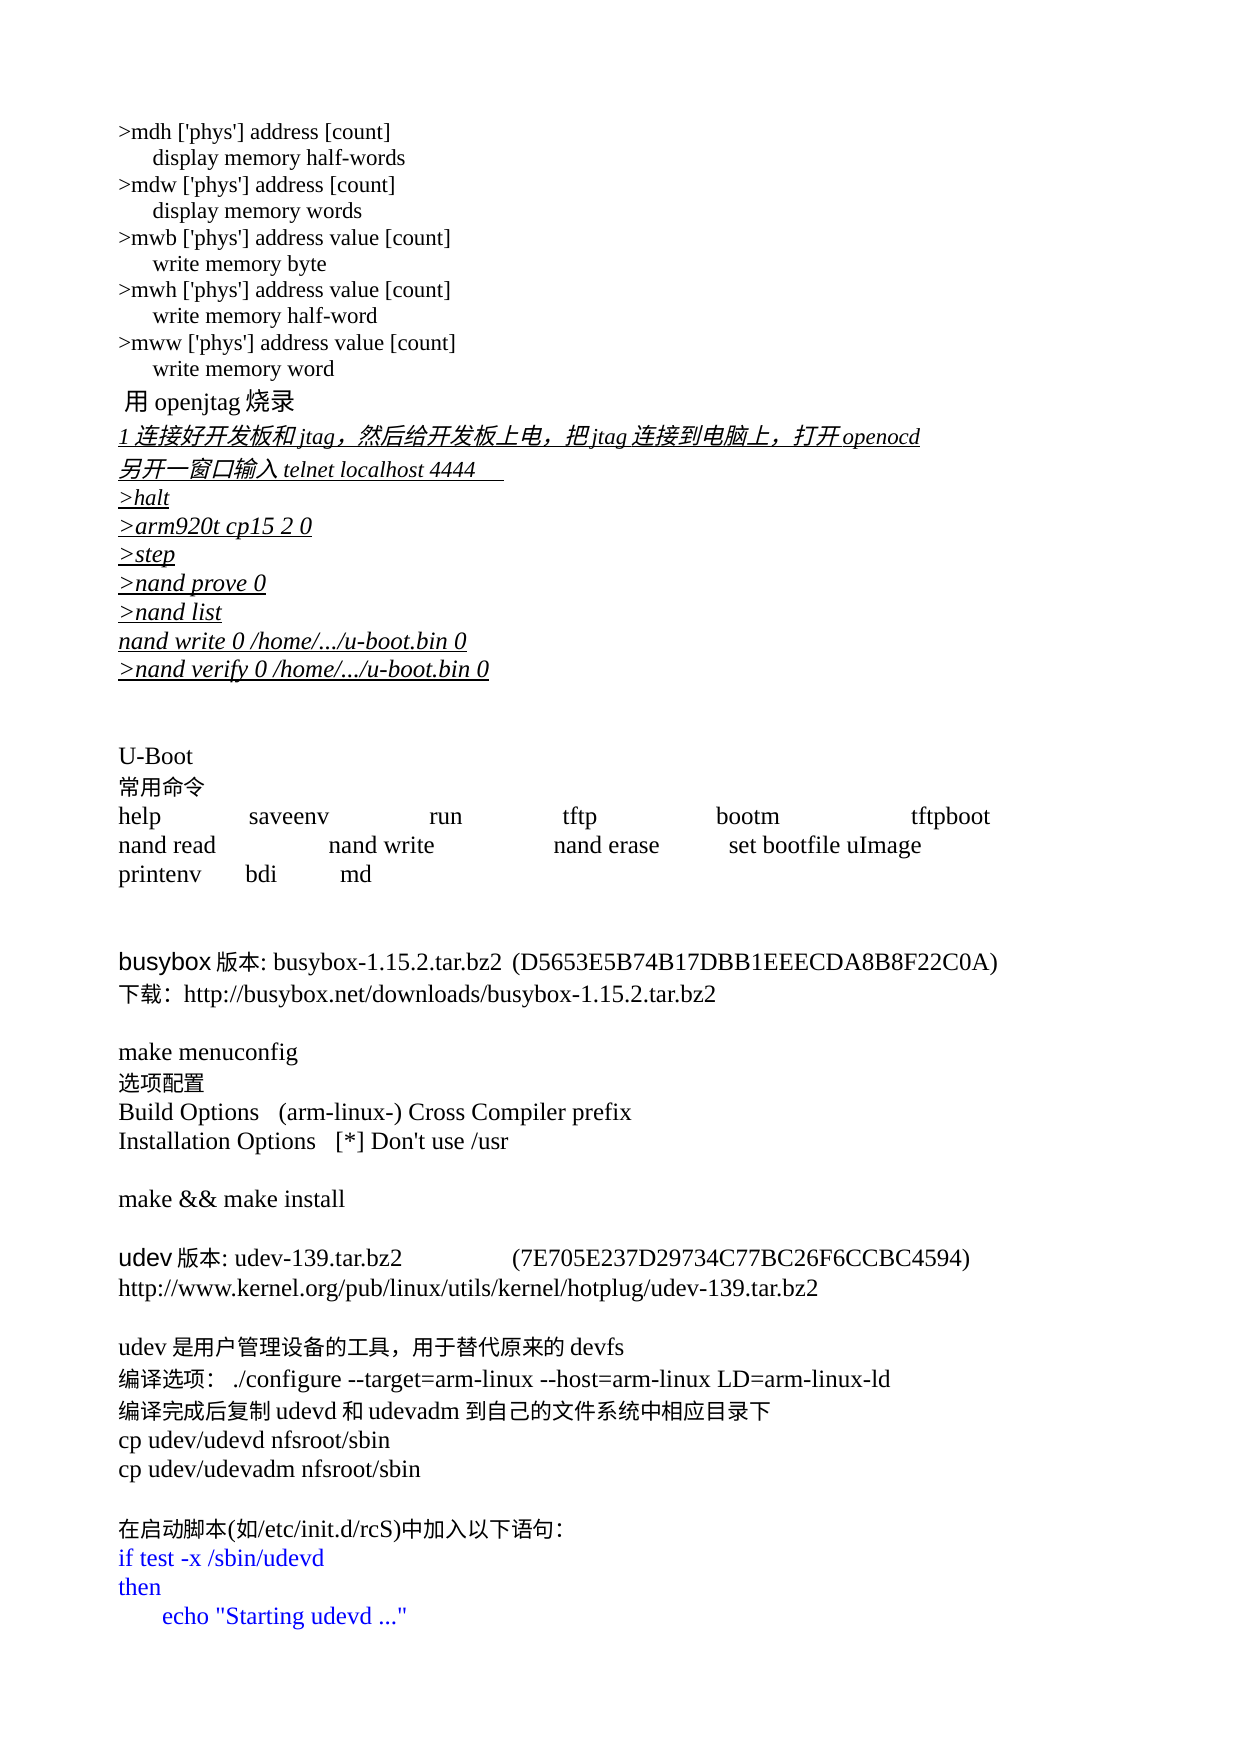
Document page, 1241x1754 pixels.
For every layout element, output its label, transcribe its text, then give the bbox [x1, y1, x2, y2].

text cp udev/udevadm nfsroot/sbin [118, 1454, 1122, 1483]
text >nand prove 0 [118, 568, 1122, 597]
text printenv bdi md [118, 859, 1122, 887]
text 用openjtag烧录 [118, 382, 1122, 418]
text >nand verify 0 /home/.../u-boot.bin 0 [118, 654, 1122, 683]
text busybox版本: busybox-1.15.2.tar.bz2 (D5653E5B74B17DBB1EEECDA8B8F22C0A) [118, 945, 1122, 977]
text make && make install [118, 1184, 1122, 1212]
text 选项配置 [118, 1066, 1122, 1097]
text display memory half-words [118, 144, 1122, 171]
text write memory byte [118, 250, 1122, 276]
text Installation Options[*] Don't use /usr [118, 1126, 1122, 1155]
text 1连接好开发板和jtag，然后给开发板上电，把jtag连接到电脑上，打开openocd [118, 418, 1122, 451]
text >mdw ['phys'] address [count] [118, 171, 1122, 197]
text help saveenv run tftp bootm tftpboot nand read nand write nand erase set bootfile uImage [118, 801, 1122, 859]
text if test -x /sbin/udevd [118, 1543, 1122, 1572]
text 编译完成后复制udevd和udevadm到自己的文件系统中相应目录下 [118, 1394, 1122, 1425]
text >mdh ['phys'] address [count] [118, 118, 1122, 144]
text >halt [118, 484, 1122, 511]
text 常用命令 [118, 769, 1122, 801]
text 编译选项： ./configure --target=arm-linux --host=arm-linux LD=arm-linux-ld [118, 1362, 1122, 1394]
text udev是用户管理设备的工具，用于替代原来的devfs [118, 1330, 1122, 1362]
text write memory half-word [118, 303, 1122, 329]
text U-Boot [118, 741, 1122, 769]
text then [118, 1572, 1122, 1601]
text >mww ['phys'] address value [count] [118, 329, 1122, 355]
text >mwb ['phys'] address value [count] [118, 223, 1122, 250]
text >arm920t cp15 2 0 [118, 511, 1122, 539]
text write memory word [118, 355, 1122, 382]
text make menuconfig [118, 1037, 1122, 1066]
text >step [118, 539, 1122, 568]
text nand write 0 /home/.../u-boot.bin 0 [118, 626, 1122, 654]
text cp udev/udevd nfsroot/sbin [118, 1425, 1122, 1454]
text http://www.kernel.org/pub/linux/utils/kernel/hotplug/udev-139.tar.bz2 [118, 1273, 1122, 1302]
text display memory words [118, 197, 1122, 223]
text udev版本: udev-139.tar.bz2 (7E705E237D29734C77BC26F6CCBC4594) [118, 1241, 1122, 1273]
text 另开一窗口输入telnet localhost 4444 [118, 451, 1122, 484]
text Build Options(arm-linux-) Cross Compiler prefix [118, 1097, 1122, 1126]
text echo "Starting udevd ..." [118, 1601, 1122, 1629]
text >nand list [118, 597, 1122, 626]
text 下载：http://busybox.net/downloads/busybox-1.15.2.tar.bz2 [118, 977, 1122, 1008]
text 在启动脚本(如/etc/init.d/rcS)中加入以下语句： [118, 1512, 1122, 1543]
text >mwh ['phys'] address value [count] [118, 276, 1122, 303]
